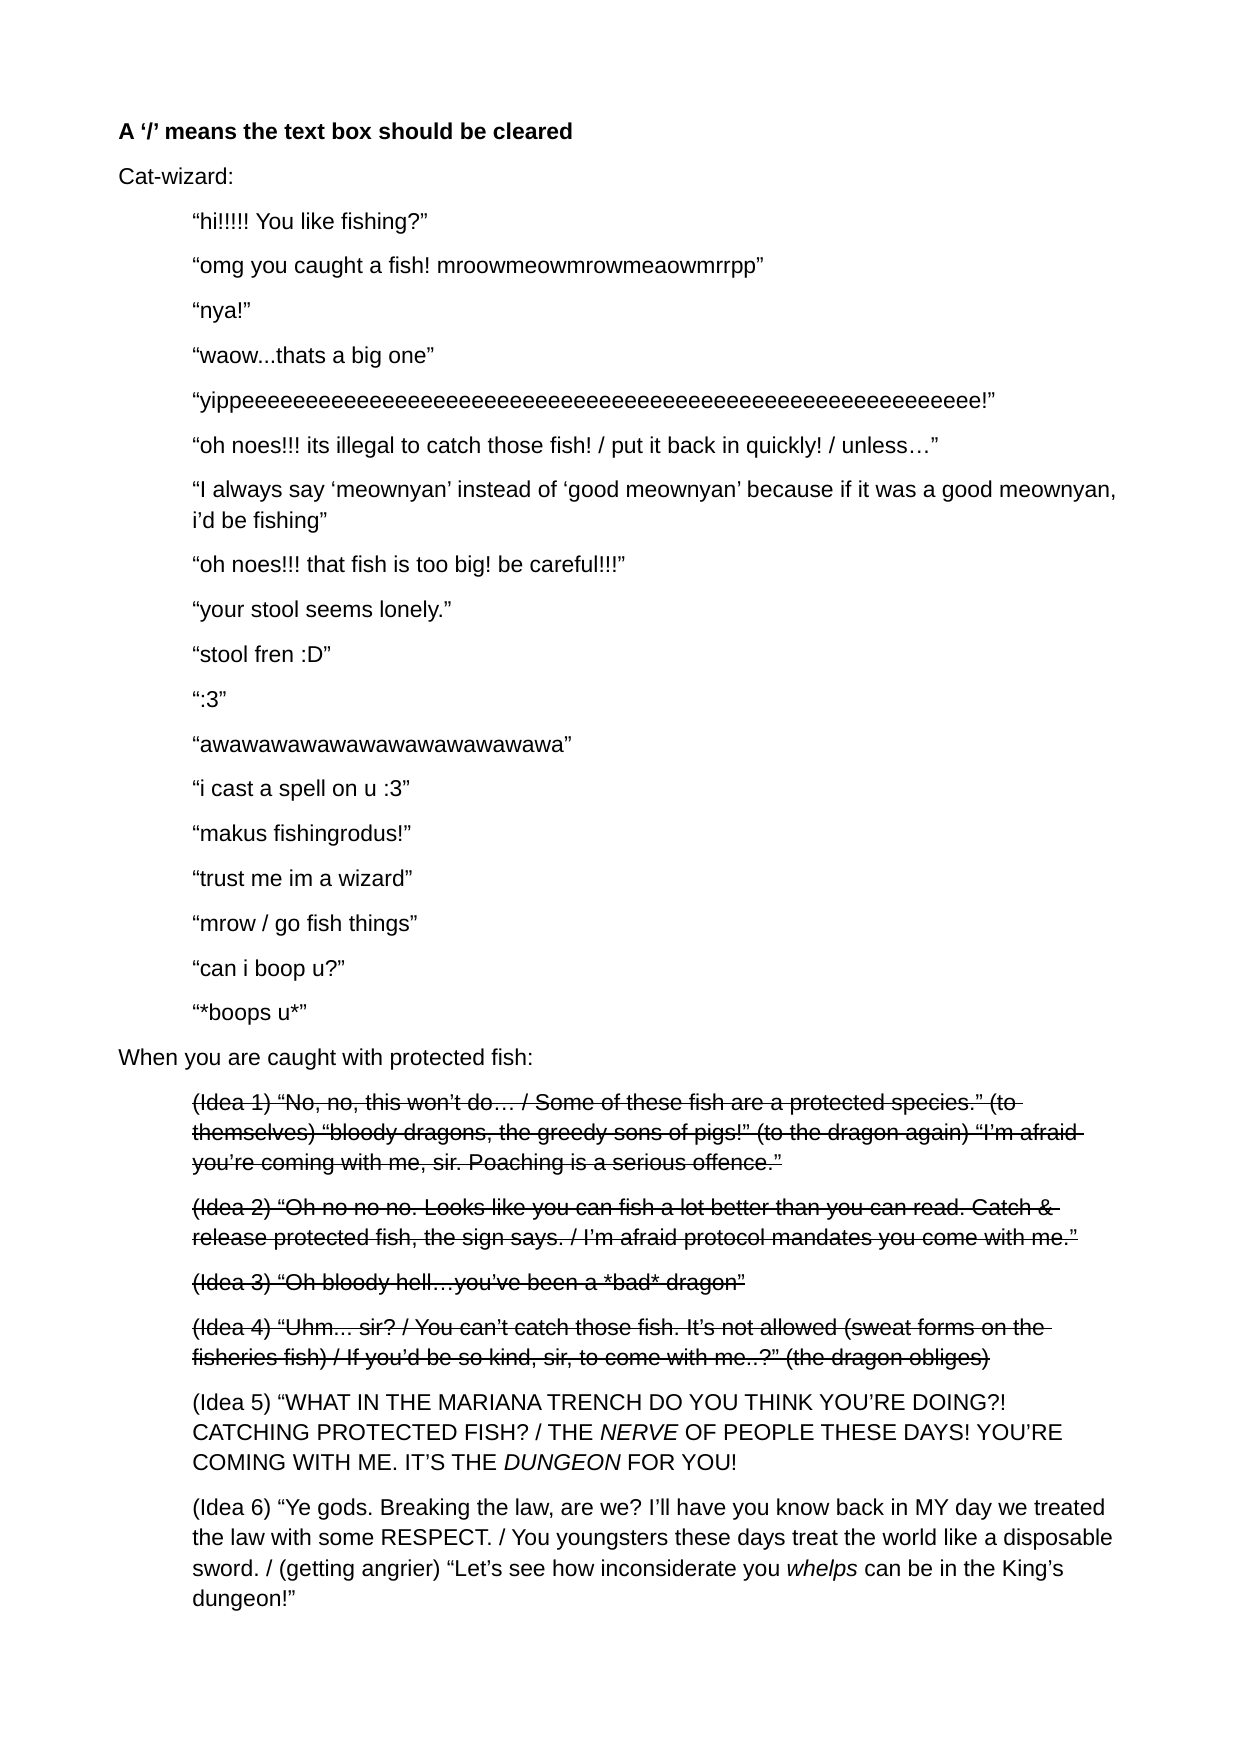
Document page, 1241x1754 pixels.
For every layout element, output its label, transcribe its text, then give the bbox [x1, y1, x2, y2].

text “I always say ‘meownyan’ instead of ‘good meownyan’ because if it was a good meownyan, i’d be fishing” [192, 476, 1122, 533]
text “oh noes!!! that fish is too big! be careful!!!” [192, 551, 1122, 578]
text “your stool seems lonely.” [192, 596, 1122, 623]
text “awawawawawawawawawawawawa” [192, 731, 1122, 757]
text “oh noes!!! its illegal to catch those fish! / put it back in quickly! / unless…” [192, 432, 1122, 458]
text A ‘/’ means the text box should be cleared [118, 118, 1122, 144]
text “trust me im a wizard” [192, 865, 1122, 891]
text (Idea 1) “No, no, this won’t do… / Some of these fish are a protected species.” (to themselves) “bloody dragons, the greedy sons of pigs!” (to the dragon again) “I’m afraid you’re coming with me, sir. Poaching is a serious offence.” [192, 1089, 1122, 1176]
text “*boops u*” [192, 999, 1122, 1026]
text When you are caught with protected fish: [118, 1044, 1122, 1071]
text (Idea 2) “Oh no no no. Looks like you can fish a lot better than you can read. Catch & release protected fish, the sign says. / I’m afraid protocol mandates you come with me.” [192, 1194, 1122, 1251]
text (Idea 5) “WHAT IN THE MARIANA TRENCH DO YOU THINK YOU’RE DOING?! CATCHING PROTECTED FISH? / THE NERVE OF PEOPLE THESE DAYS! YOU’RE COMING WITH ME. IT’S THE DUNGEON FOR YOU! [192, 1389, 1122, 1476]
text “i cast a spell on u :3” [192, 775, 1122, 802]
text “omg you caught a fish! mroowmeowmrowmeaowmrrpp” [192, 252, 1122, 279]
text (Idea 6) “Ye gods. Breaking the law, are we? I’ll have you know back in MY day we treated the law with some RESPECT. / You youngsters these days treat the world like a disposable sword. / (getting angrier) “Let’s see how inconsiderate you whelps can be in the King’s dungeon!” [192, 1494, 1122, 1611]
text Cat-wizard: [118, 163, 1122, 189]
text “yippeeeeeeeeeeeeeeeeeeeeeeeeeeeeeeeeeeeeeeeeeeeeeeeeeeeeeeeeee!” [192, 387, 1122, 413]
text “can i boop u?” [192, 954, 1122, 981]
text “makus fishingrodus!” [192, 820, 1122, 847]
text “nya!” [192, 297, 1122, 324]
text “hi!!!!! You like fishing?” [192, 208, 1122, 234]
text “:3” [192, 686, 1122, 712]
text (Idea 3) “Oh bloody hell…you’ve been a *bad* dragon” [192, 1269, 1122, 1296]
text (Idea 4) “Uhm... sir? / You can’t catch those fish. It’s not allowed (sweat forms on the fisheries fish) / If you’d be so kind, sir, to come with me..?” (the dragon obliges) [192, 1314, 1122, 1371]
text “stool fren :D” [192, 641, 1122, 667]
text “mrow / go fish things” [192, 910, 1122, 936]
text “waow...thats a big one” [192, 342, 1122, 368]
